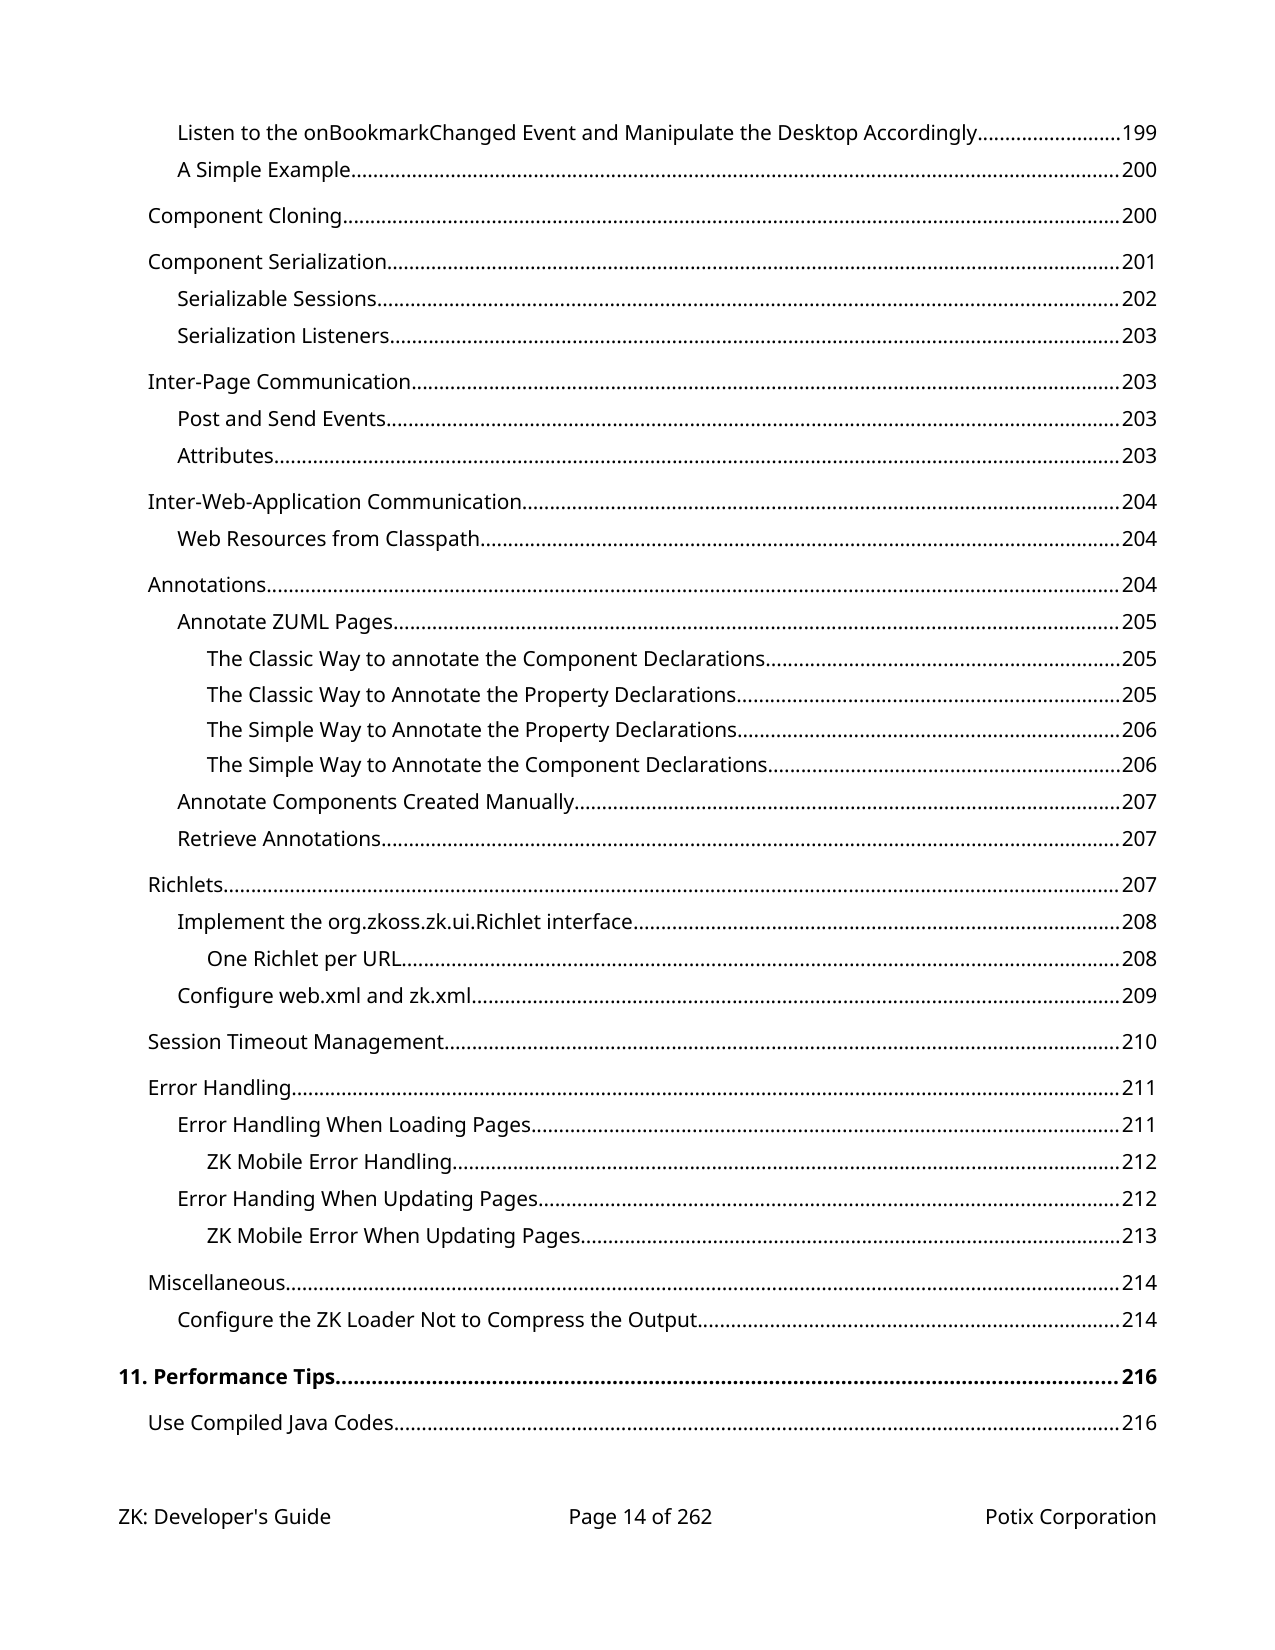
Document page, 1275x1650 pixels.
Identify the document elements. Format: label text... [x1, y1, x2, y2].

text Component Cloning 200 [148, 201, 1157, 229]
text ZK Mobile Error Handling 212 [207, 1147, 1157, 1176]
text Inter-Page Communication 203 [148, 367, 1157, 395]
text Component Serialization 201 [148, 247, 1157, 275]
text Post and Send Events 203 [177, 404, 1157, 432]
text Attributes 203 [177, 441, 1157, 469]
text The Classic Way to annotate the Component Declarations 205 [207, 644, 1157, 673]
text Use Compiled Java Codes 216 [148, 1408, 1157, 1437]
text Web Resources from Classpath 204 [177, 524, 1157, 553]
text Inter-Web-Application Communication 204 [148, 487, 1157, 516]
text One Richlet per URL 208 [207, 944, 1157, 973]
text Miscellaneous 214 [148, 1268, 1157, 1296]
text Listen to the onBookmarkChanged Event and Manipulate the Desktop Accordingly 199 [177, 118, 1157, 146]
text Configure web.xml and zk.xml 209 [177, 981, 1157, 1010]
text 11. Performance Tips 216 [118, 1362, 1157, 1391]
text Richlets 207 [148, 870, 1157, 898]
text Error Handling 211 [148, 1073, 1157, 1102]
text Annotations 204 [148, 570, 1157, 598]
text Annotate ZUML Pages 205 [177, 607, 1157, 636]
text The Simple Way to Annotate the Property Declarations 206 [207, 715, 1157, 743]
text Retrieve Annotations 207 [177, 824, 1157, 852]
text Implement the org.zkoss.zk.ui.Richlet interface 208 [177, 907, 1157, 936]
text Serialization Listeners 203 [177, 321, 1157, 349]
text The Simple Way to Annotate the Component Declarations 206 [207, 750, 1157, 778]
text Configure the ZK Loader Not to Compress the Output 214 [177, 1305, 1157, 1333]
text Annotate Components Created Manually 207 [177, 787, 1157, 815]
text Error Handling When Loading Pages 211 [177, 1110, 1157, 1139]
text A Simple Example 200 [177, 155, 1157, 183]
text The Classic Way to Annotate the Property Declarations 205 [207, 680, 1157, 708]
text Error Handing When Updating Pages 212 [177, 1184, 1157, 1213]
text Serializable Sessions 202 [177, 284, 1157, 312]
text Session Timeout Management 210 [148, 1027, 1157, 1056]
text ZK Mobile Error When Updating Pages 213 [207, 1222, 1157, 1250]
